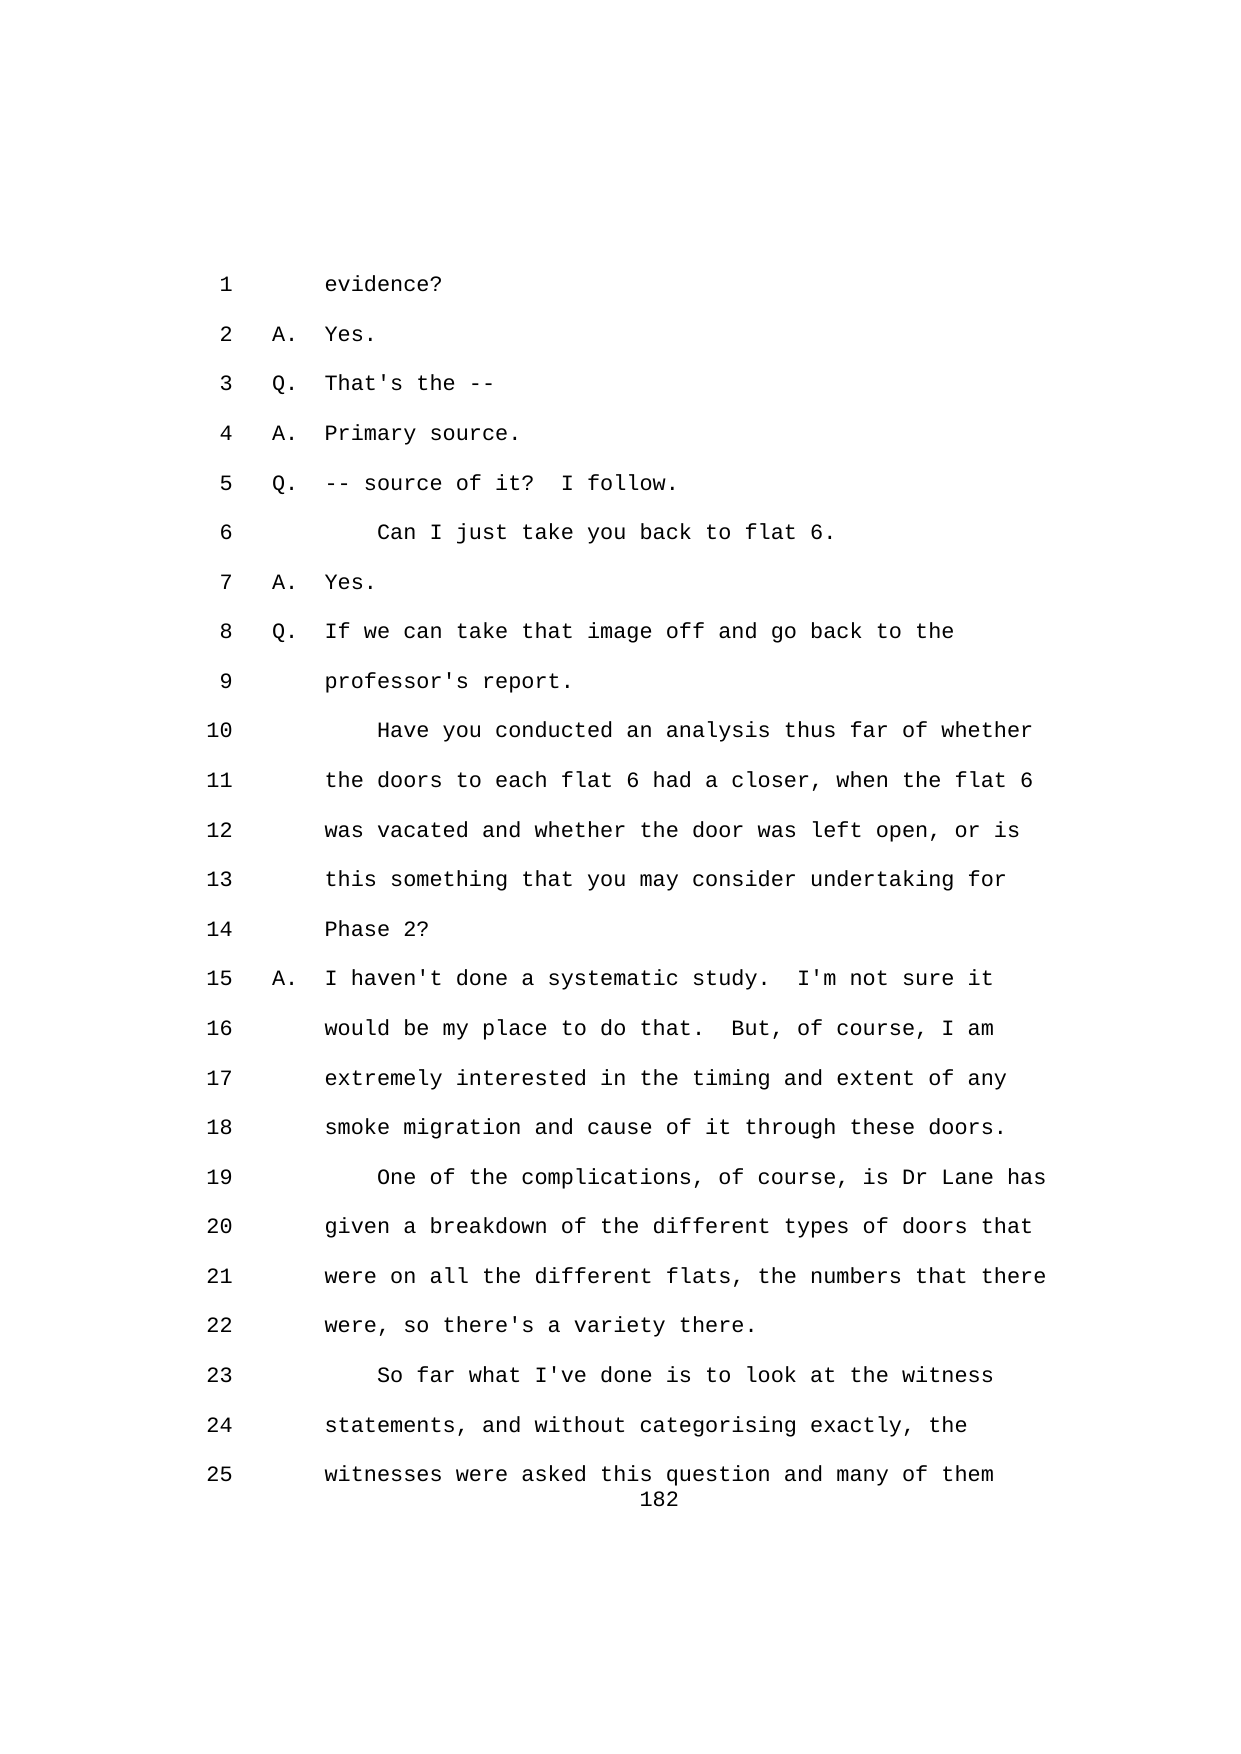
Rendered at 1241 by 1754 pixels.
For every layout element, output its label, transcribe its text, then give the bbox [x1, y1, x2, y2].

text 9 professor's report. [75, 670, 1165, 695]
text 21 were on all the different flats, the numbers that there [75, 1265, 1165, 1290]
text 14 Phase 2? [75, 918, 1165, 943]
text 18 smoke migration and cause of it through these doors. [75, 1116, 1165, 1141]
text 7 A. Yes. [75, 571, 1165, 596]
text 16 would be my place to do that. But, of course, I am [75, 1017, 1165, 1042]
text 24 statements, and without categorising exactly, the [75, 1414, 1165, 1438]
text 6 Can I just take you back to flat 6. [75, 521, 1165, 546]
text 19 One of the complications, of course, is Dr Lane has [75, 1166, 1165, 1191]
text 22 were, so there's a variety there. [75, 1314, 1165, 1339]
text 5 Q. -- source of it? I follow. [75, 472, 1165, 496]
text 17 extremely interested in the timing and extent of any [75, 1067, 1165, 1091]
text 13 this something that you may consider undertaking for [75, 868, 1165, 893]
text 20 given a breakdown of the different types of doors that [75, 1215, 1165, 1240]
text 1 evidence? [75, 273, 1165, 298]
text 11 the doors to each flat 6 had a closer, when the flat 6 [75, 769, 1165, 794]
text 8 Q. If we can take that image off and go back to the [75, 620, 1165, 645]
text 2 A. Yes. [75, 323, 1165, 348]
text 4 A. Primary source. [75, 422, 1165, 447]
text 23 So far what I've done is to look at the witness [75, 1364, 1165, 1389]
text 12 was vacated and whether the door was left open, or is [75, 819, 1165, 843]
text 3 Q. That's the -- [75, 372, 1165, 397]
text 15 A. I haven't done a systematic study. I'm not sure it [75, 967, 1165, 992]
text 182 [75, 1488, 1165, 1513]
text 25 witnesses were asked this question and many of them [75, 1463, 1165, 1488]
text 10 Have you conducted an analysis thus far of whether [75, 719, 1165, 744]
